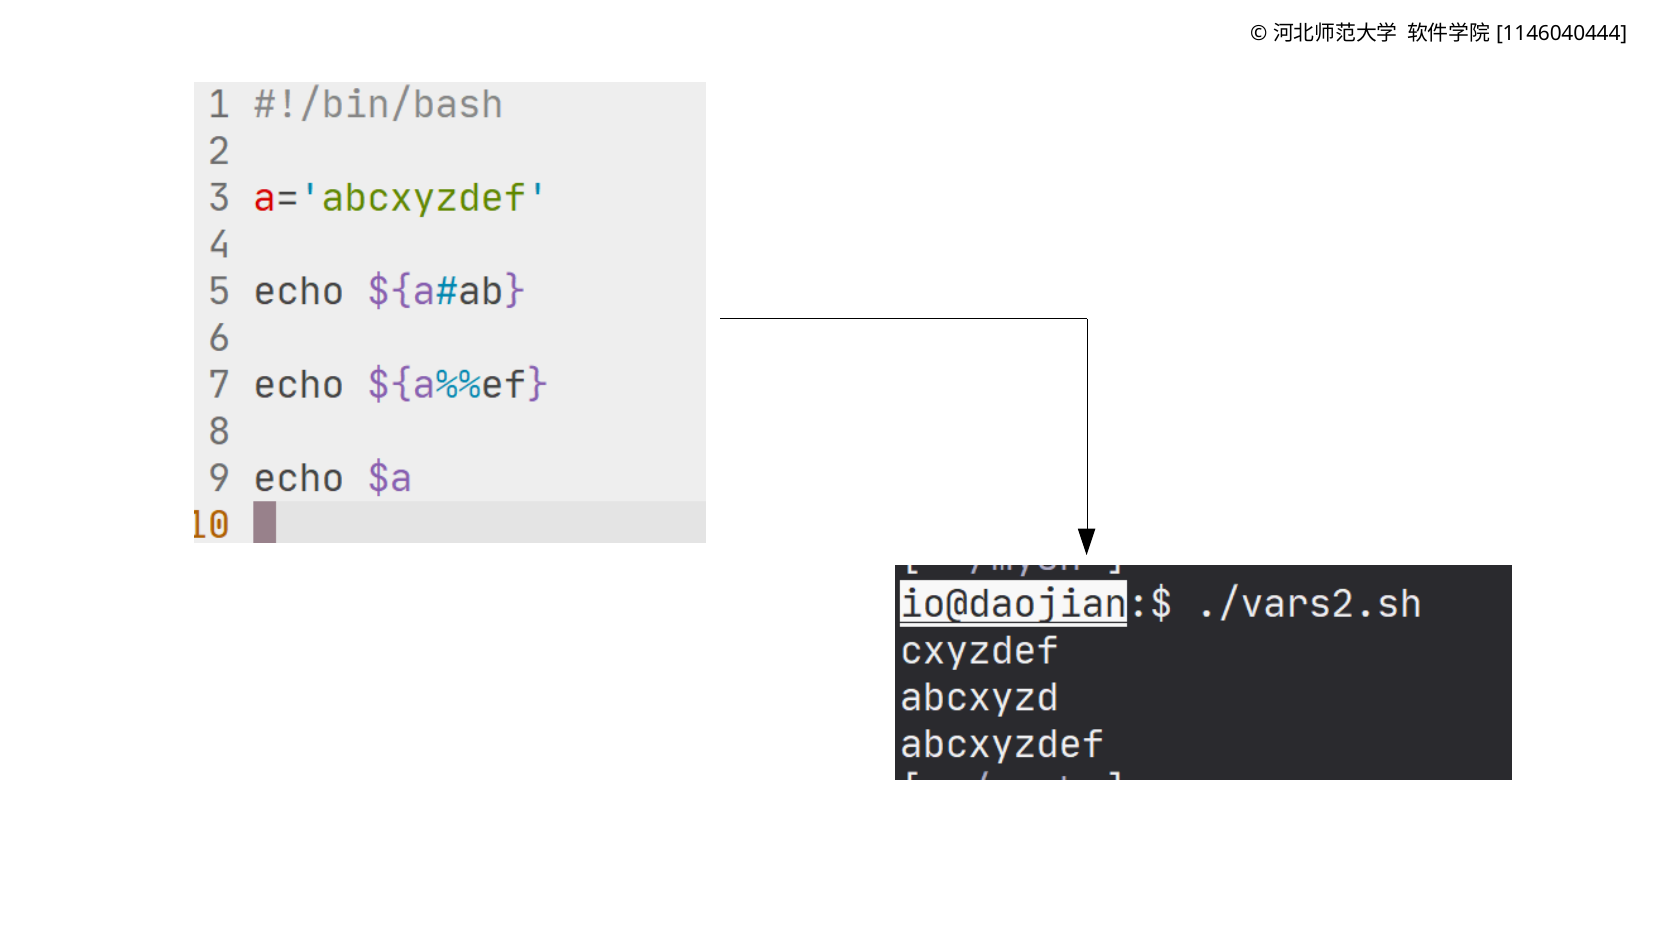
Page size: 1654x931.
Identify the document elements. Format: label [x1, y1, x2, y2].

picture [895, 565, 1512, 780]
picture [194, 82, 706, 543]
